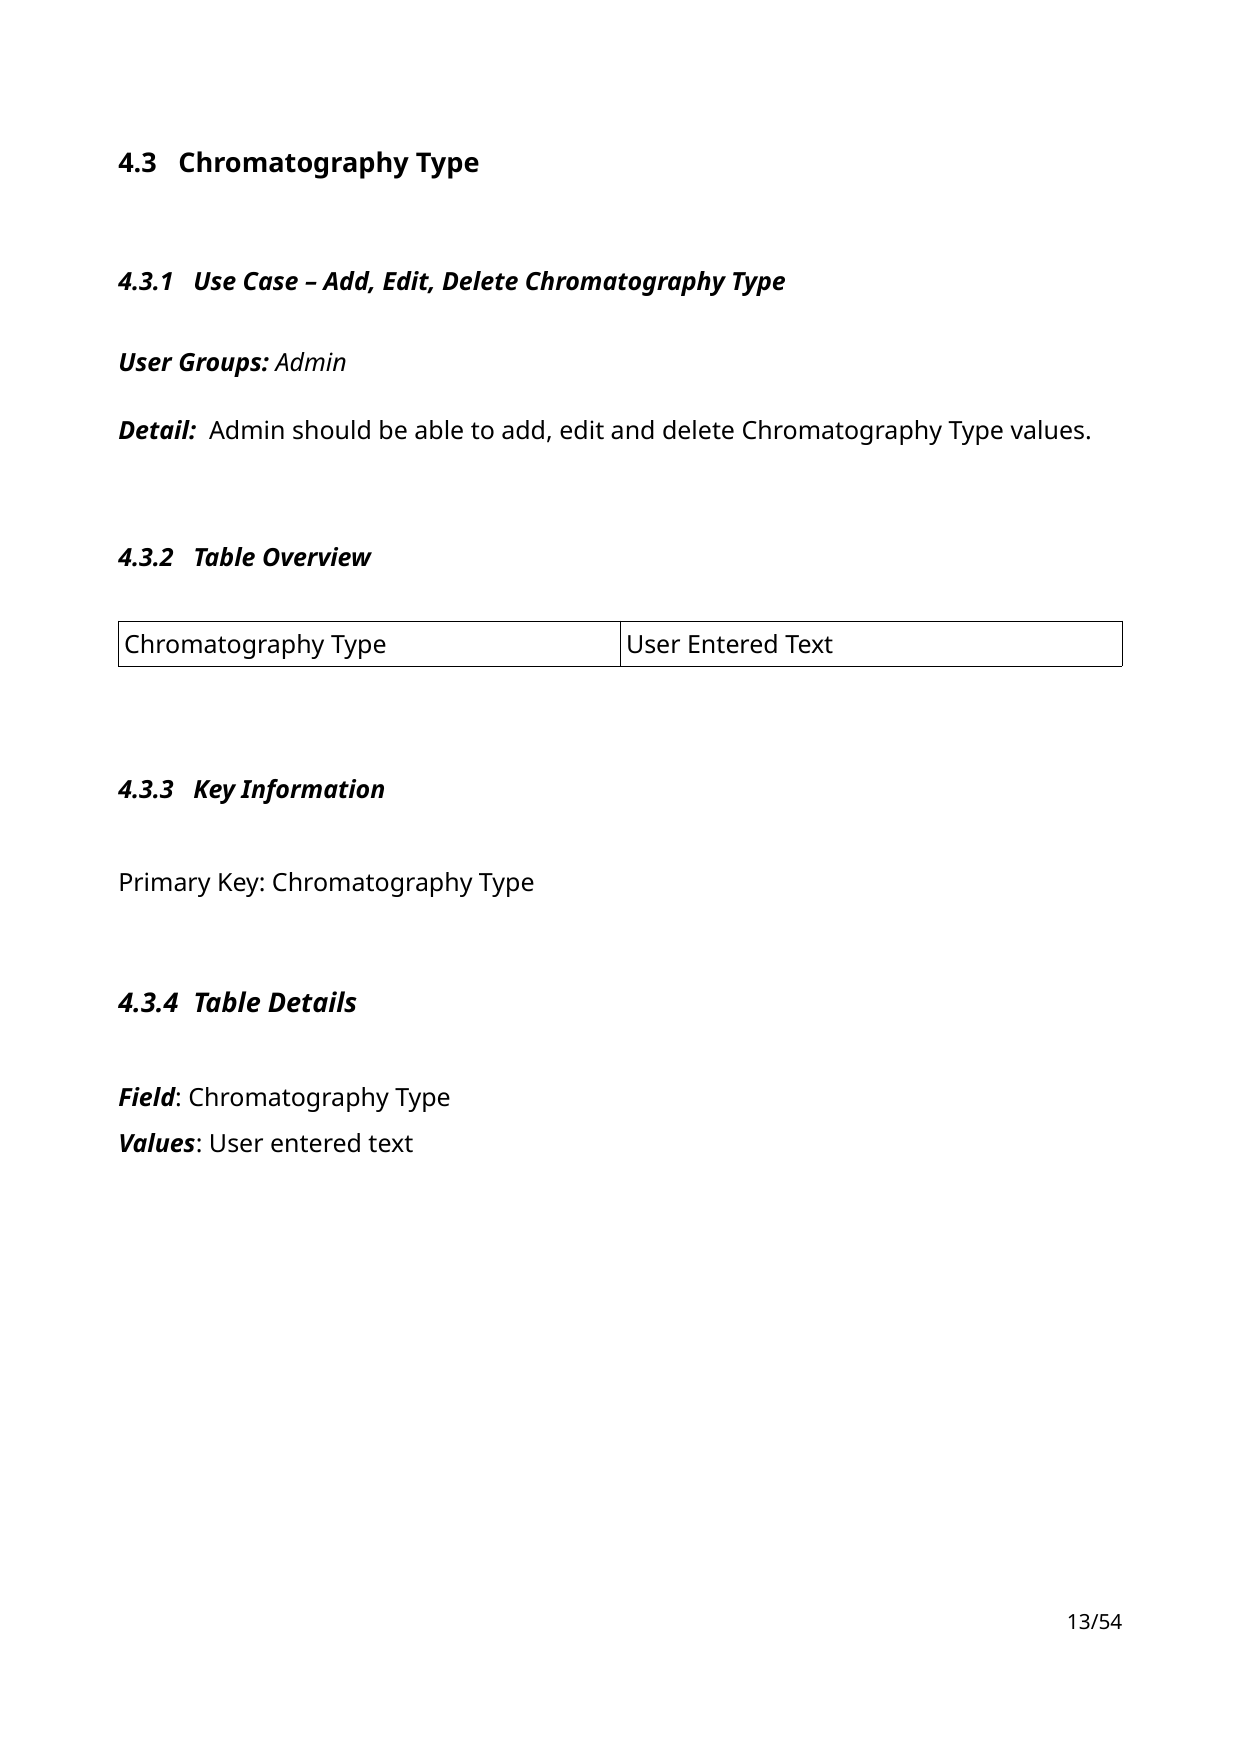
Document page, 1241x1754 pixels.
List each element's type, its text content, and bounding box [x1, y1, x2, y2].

subtitle Use Case – Add, Edit, Delete Chromatography Type [118, 264, 1122, 298]
text Detail: Admin should be able to add, edit and delete Chromatography Type values. [118, 413, 1122, 447]
table_header User Entered Text [621, 622, 1122, 666]
subtitle Key Information [118, 772, 1122, 806]
text User Groups: Admin [118, 345, 1122, 379]
subtitle Table Overview [118, 540, 1122, 574]
table_header Chromatography Type [119, 622, 620, 666]
text Primary Key: Chromatography Type [118, 865, 1122, 899]
subtitle Chromatography Type [118, 143, 1122, 180]
text Values: User entered text [118, 1126, 1122, 1160]
text Field: Chromatography Type [118, 1079, 1122, 1113]
subtitle Table Details [118, 983, 1122, 1020]
